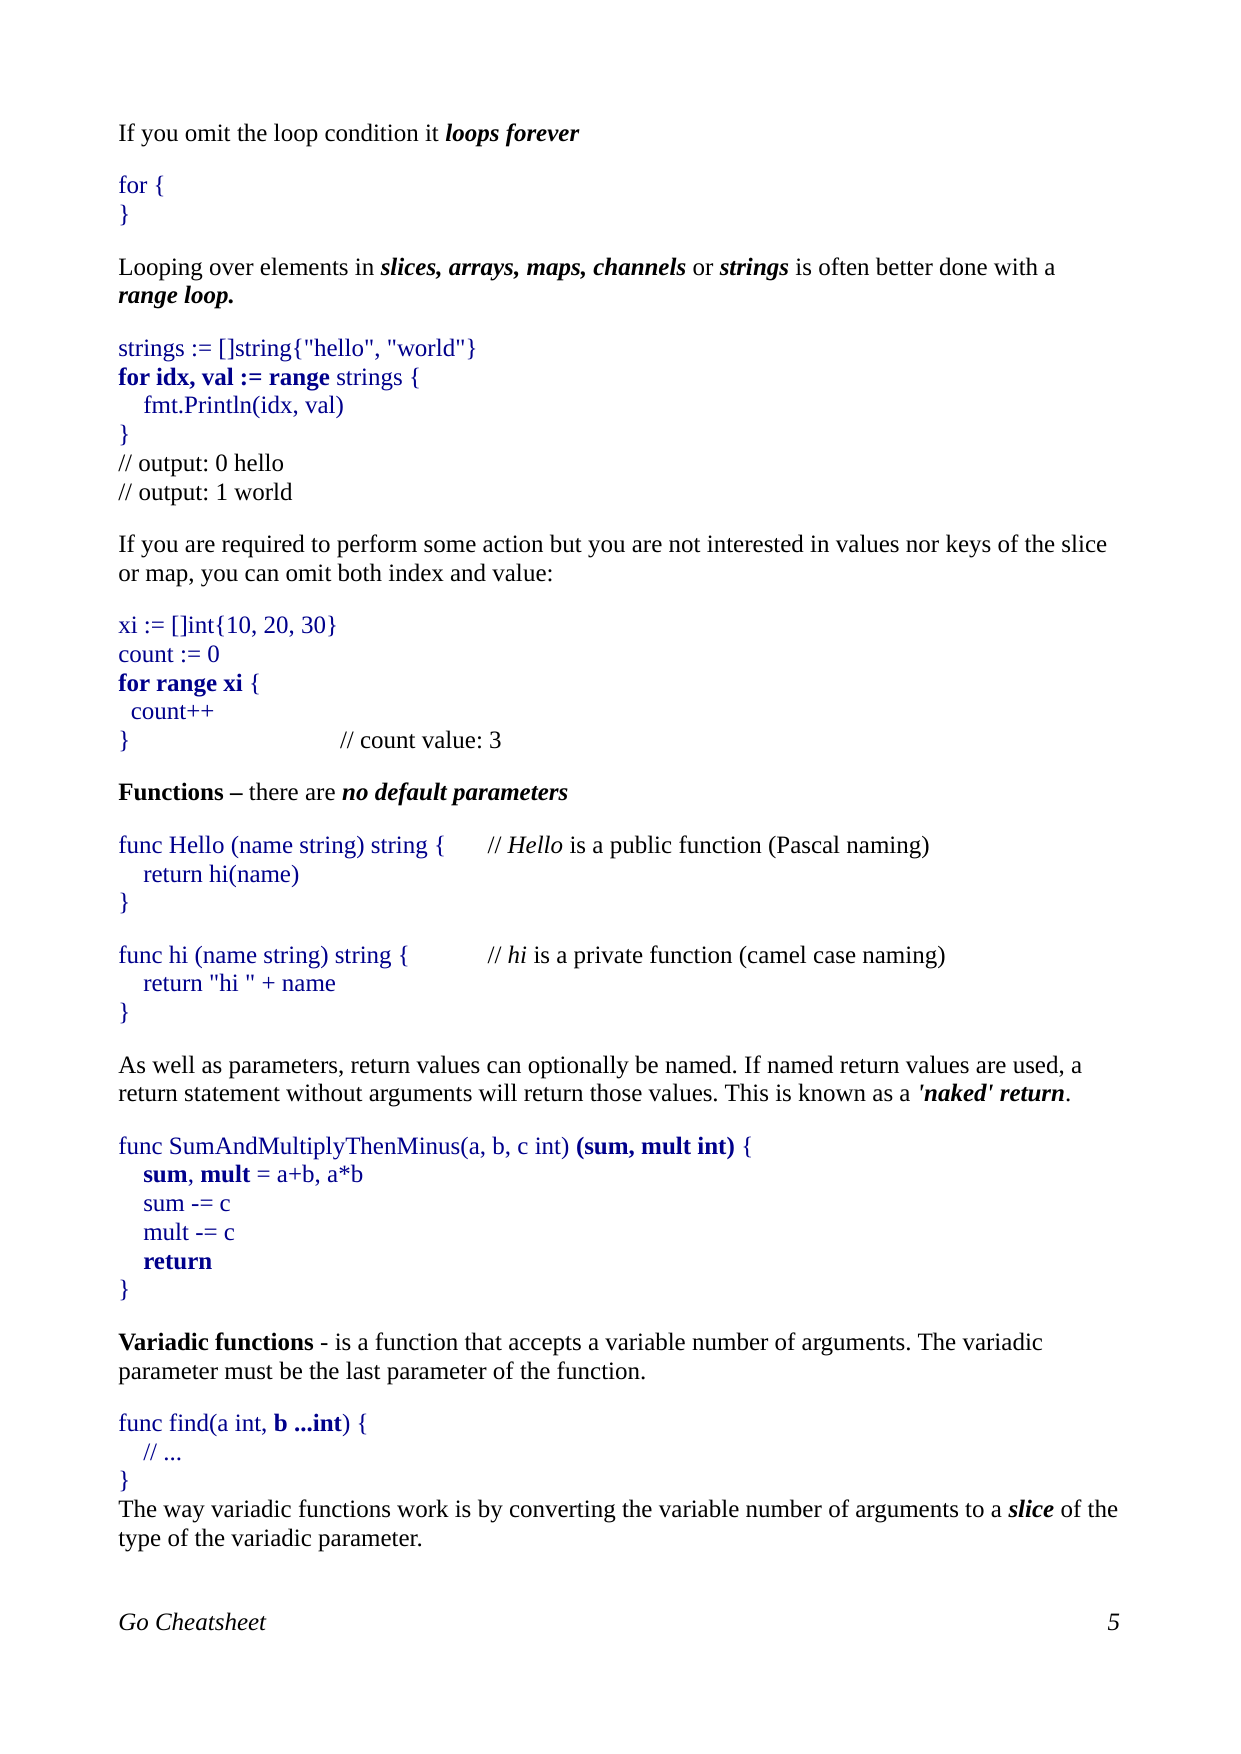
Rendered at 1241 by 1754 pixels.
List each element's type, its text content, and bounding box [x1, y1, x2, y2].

text } [118, 419, 1122, 448]
text for range xi { [118, 668, 1122, 696]
text sum, mult = a+b, a*b [118, 1159, 1122, 1188]
text // output: 0 hello [118, 448, 1122, 477]
text func SumAndMultiplyThenMinus(a, b, c int) (sum, mult int) { [118, 1131, 1122, 1159]
text xi := []int{10, 20, 30} [118, 610, 1122, 639]
text return "hi " + name [118, 968, 1122, 997]
text strings := []string{"hello", "world"} [118, 333, 1122, 362]
text return [118, 1246, 1122, 1274]
text func find(a int, b ...int) { [118, 1408, 1122, 1437]
text fmt.Println(idx, val) [118, 390, 1122, 419]
text Variadic functions - is a function that accepts a variable number of arguments. The variadic parameter must be the last parameter of the function. [118, 1327, 1122, 1384]
text } [118, 1274, 1122, 1303]
text count++ [118, 696, 1122, 725]
text sum -= c [118, 1188, 1122, 1217]
text Functions – there are no default parameters [118, 777, 1122, 806]
text // output: 1 world [118, 477, 1122, 505]
text mult -= c [118, 1217, 1122, 1246]
text } // count value: 3 [118, 725, 1122, 754]
text } [118, 1466, 1122, 1494]
text func hi (name string) string { // hi is a private function (camel case naming) [118, 940, 1122, 968]
text for idx, val := range strings { [118, 362, 1122, 390]
text for { [118, 171, 1122, 199]
text // ... [118, 1437, 1122, 1466]
text Looping over elements in slices, arrays, maps, channels or strings is often better done with a range loop. [118, 252, 1122, 309]
text The way variadic functions work is by converting the variable number of arguments to a slice of the type of the variadic parameter. [118, 1494, 1122, 1552]
text } [118, 887, 1122, 916]
text } [118, 199, 1122, 228]
text return hi(name) [118, 859, 1122, 887]
text } [118, 997, 1122, 1026]
text func Hello (name string) string { // Hello is a public function (Pascal naming) [118, 830, 1122, 859]
text count := 0 [118, 639, 1122, 668]
text If you are required to perform some action but you are not interested in values nor keys of the slice or map, you can omit both index and value: [118, 529, 1122, 586]
text If you omit the loop condition it loops forever [118, 118, 1122, 147]
text As well as parameters, return values can optionally be named. If named return values are used, a return statement without arguments will return those values. This is known as a 'naked' return. [118, 1050, 1122, 1107]
